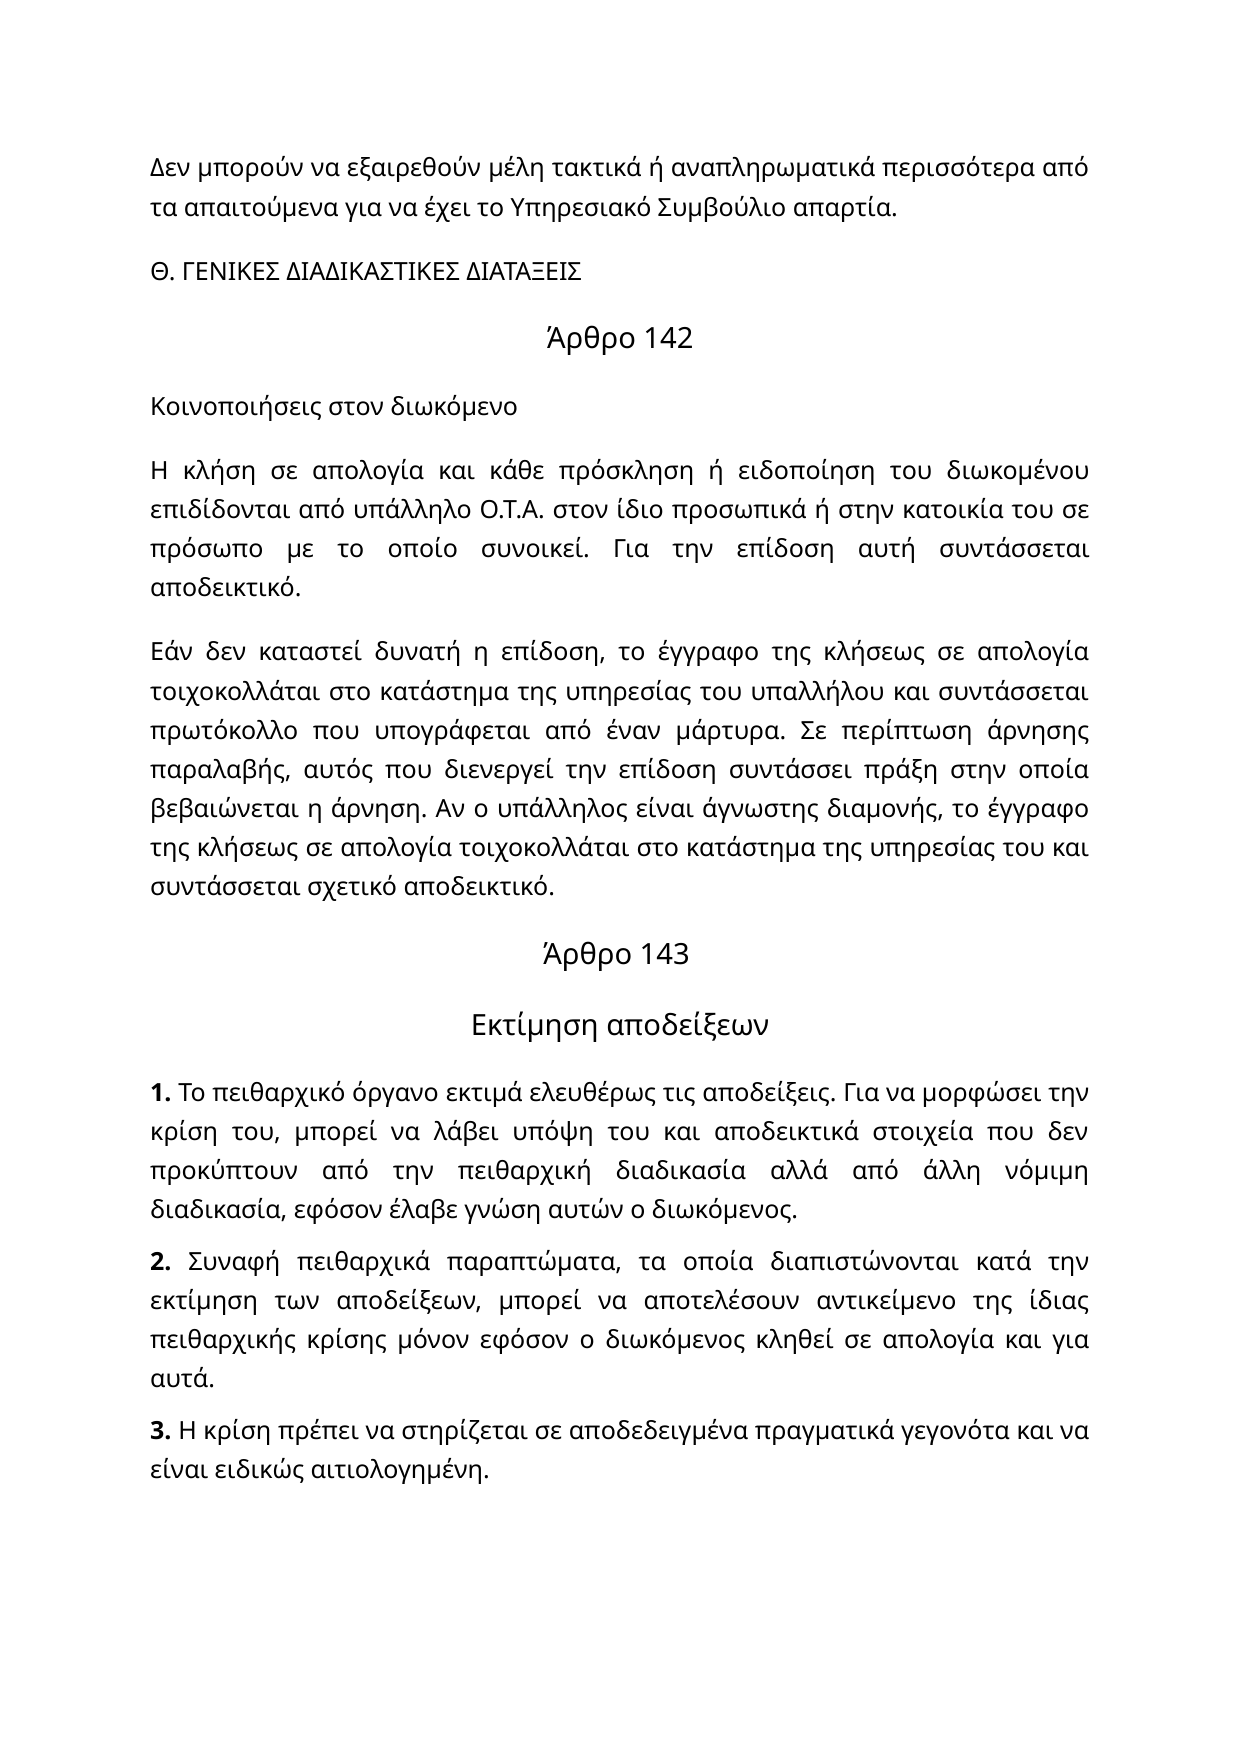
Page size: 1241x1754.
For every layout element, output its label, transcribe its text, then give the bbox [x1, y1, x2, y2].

text Κοινοποιήσεις στον διωκόμενο [150, 388, 1090, 422]
text Θ. ΓΕΝΙΚΕΣ ΔΙΑΔΙΚΑΣΤΙΚΕΣ ΔΙΑΤΑΞΕΙΣ [150, 253, 1090, 287]
text Εάν δεν καταστεί δυνατή η επίδοση, το έγγραφο της κλήσεως σε απολογία τοιχοκολλάται στο κατάστημα της υπηρεσίας του υπαλλήλου και συντάσσεται πρωτόκολλο που υπογράφεται από έναν μάρτυρα. Σε περίπτωση άρνησης παραλαβής, αυτός που διενεργεί την επίδοση συντάσσει πράξη στην οποία βεβαιώνεται η άρνηση. Αν ο υπάλληλος είναι άγνωστης διαμονής, το έγγραφο της κλήσεως σε απολογία τοιχοκολλάται στο κατάστημα της υπηρεσίας του και συντάσσεται σχετικό αποδεικτικό. [150, 634, 1090, 903]
subtitle Άρθρο 143 [150, 933, 1090, 973]
text 1. Το πειθαρχικό όργανο εκτιμά ελευθέρως τις αποδείξεις. Για να μορφώσει την κρίση του, μπορεί να λάβει υπόψη του και αποδεικτικά στοιχεία που δεν προκύπτουν από την πειθαρχική διαδικασία αλλά από άλλη νόμιμη διαδικασία, εφόσον έλαβε γνώση αυτών ο διωκόμενος. [150, 1074, 1090, 1226]
subtitle Εκτίμηση αποδείξεων [150, 1004, 1090, 1043]
text 3. Η κρίση πρέπει να στηρίζεται σε αποδεδειγμένα πραγματικά γεγονότα και να είναι ειδικώς αιτιολογημένη. [150, 1413, 1090, 1486]
text Η κλήση σε απολογία και κάθε πρόσκληση ή ειδοποίηση του διωκομένου επιδίδονται από υπάλληλο Ο.Τ.Α. στον ίδιο προσωπικά ή στην κατοικία του σε πρόσωπο με το οποίο συνοικεί. Για την επίδοση αυτή συντάσσεται αποδεικτικό. [150, 452, 1090, 604]
text Δεν μπορούν να εξαιρεθούν μέλη τακτικά ή αναπληρωματικά περισσότερα από τα απαιτούμενα για να έχει το Υπηρεσιακό Συμβούλιο απαρτία. [150, 150, 1090, 223]
text 2. Συναφή πειθαρχικά παραπτώματα, τα οποία διαπιστώνονται κατά την εκτίμηση των αποδείξεων, μπορεί να αποτελέσουν αντικείμενο της ίδιας πειθαρχικής κρίσης μόνον εφόσον ο διωκόμενος κληθεί σε απολογία και για αυτά. [150, 1243, 1090, 1395]
subtitle Άρθρο 142 [150, 317, 1090, 357]
